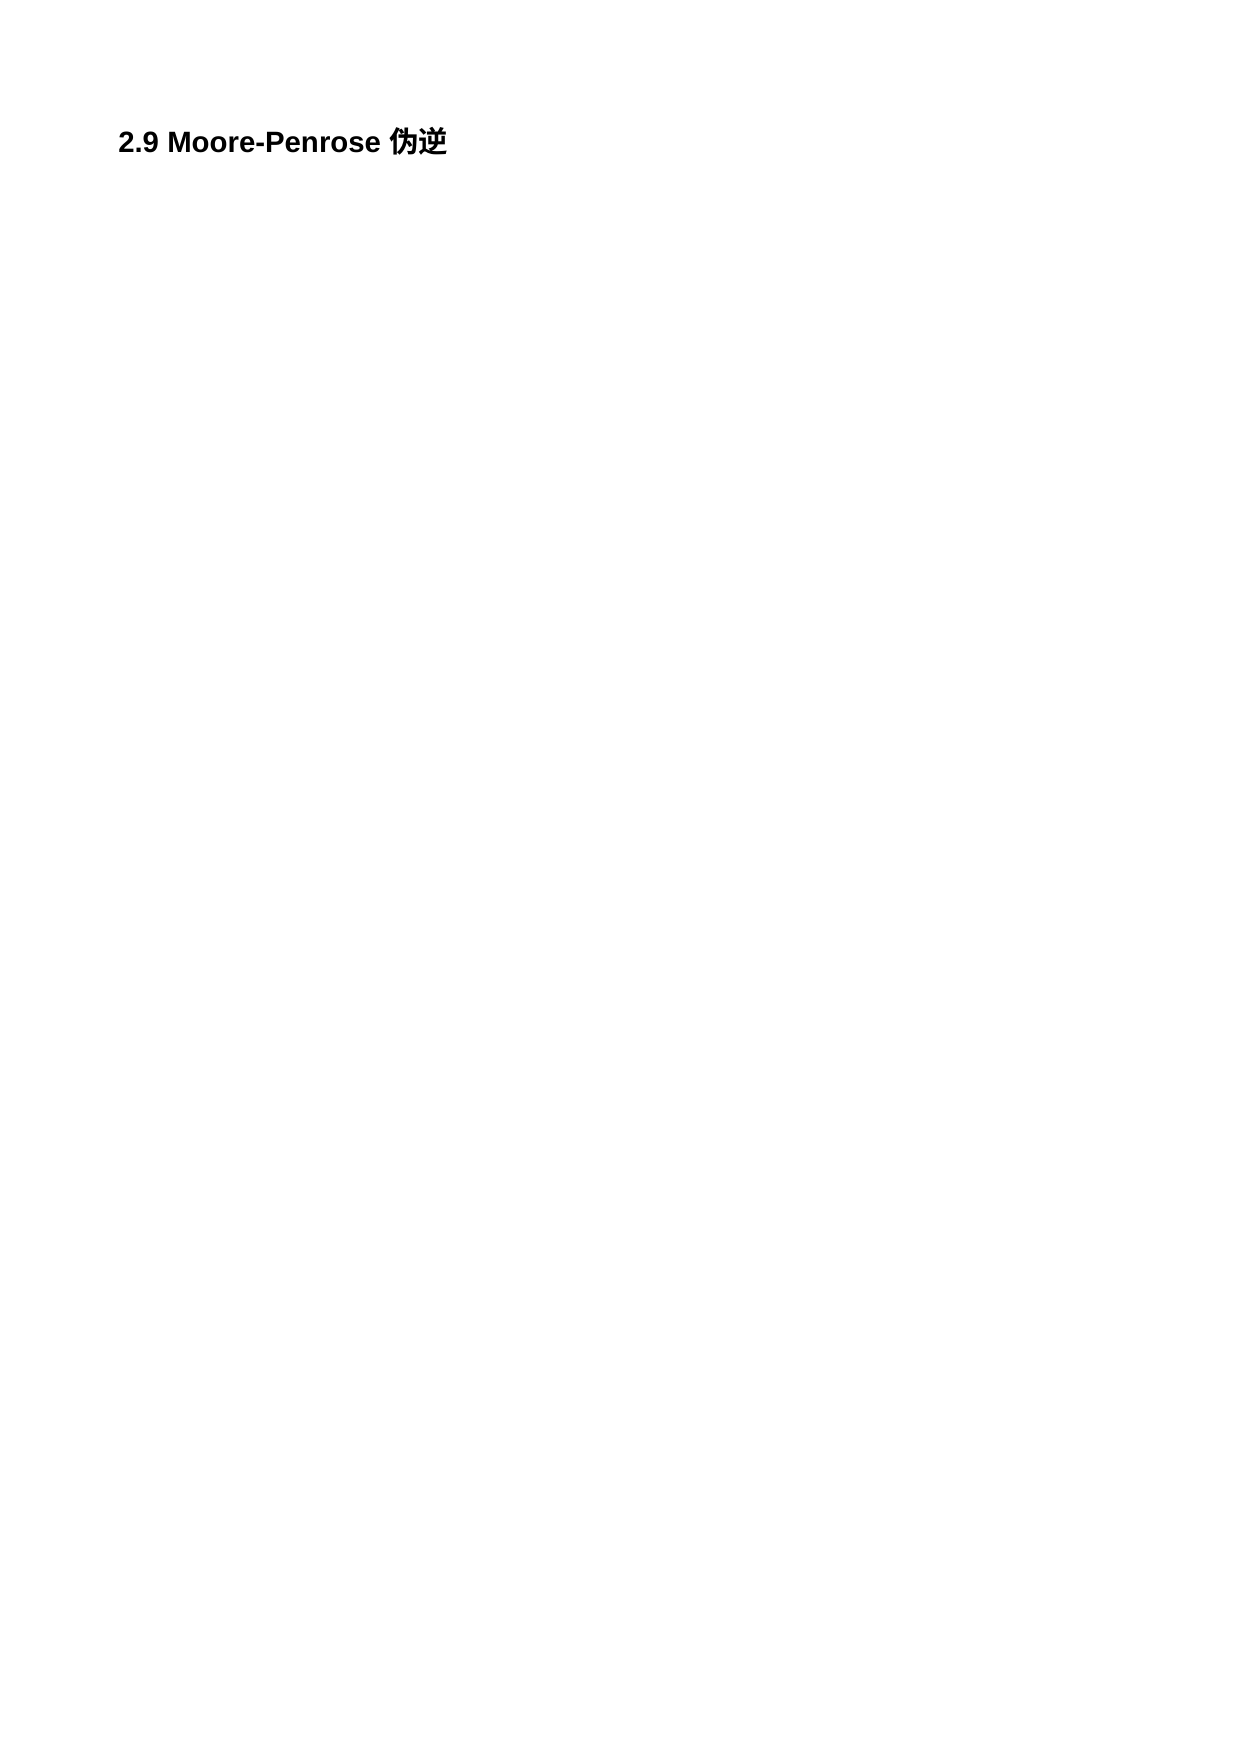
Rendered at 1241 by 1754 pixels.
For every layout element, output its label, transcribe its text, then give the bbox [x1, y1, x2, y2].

subtitle 2.9 Moore-Penrose 伪逆 [118, 118, 1122, 161]
